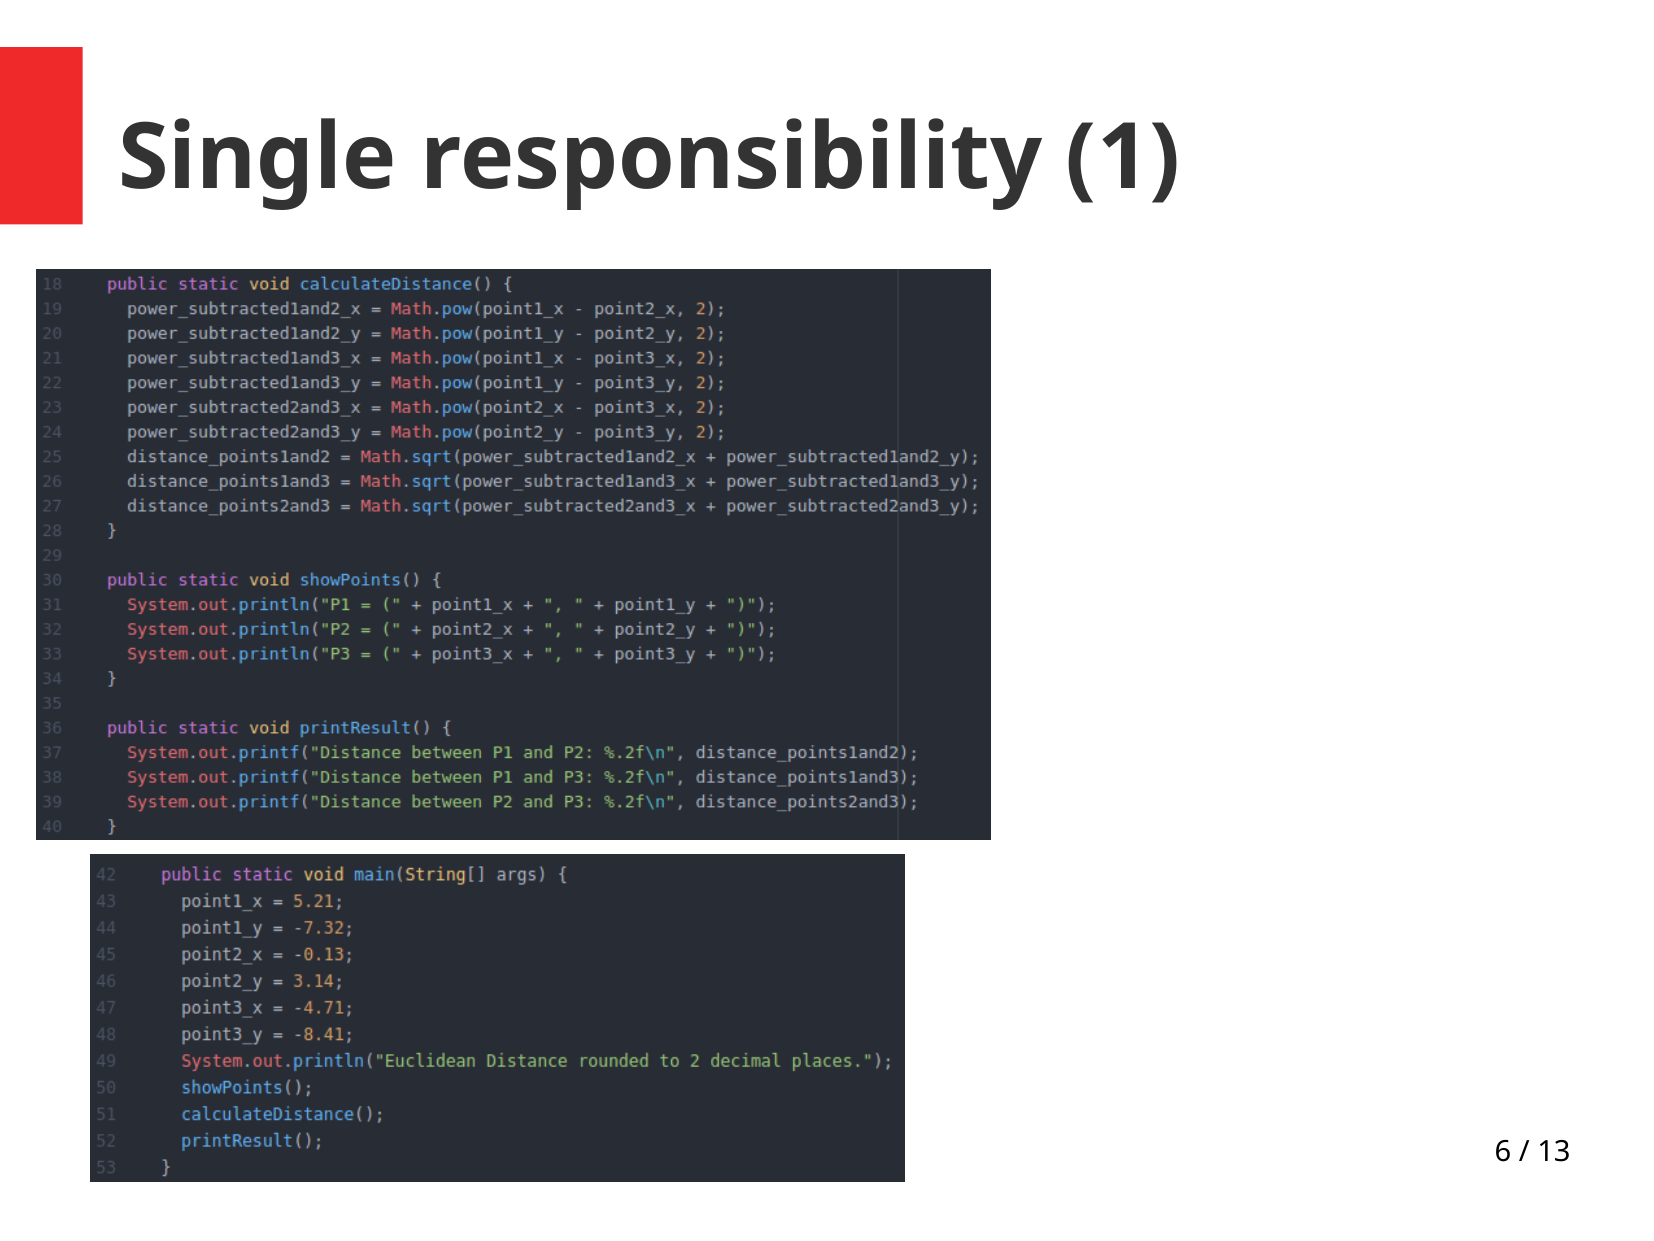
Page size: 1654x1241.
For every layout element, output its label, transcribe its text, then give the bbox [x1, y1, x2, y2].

picture [36, 269, 991, 841]
title Single responsibility (1) [118, 49, 1571, 257]
picture [90, 854, 905, 1182]
